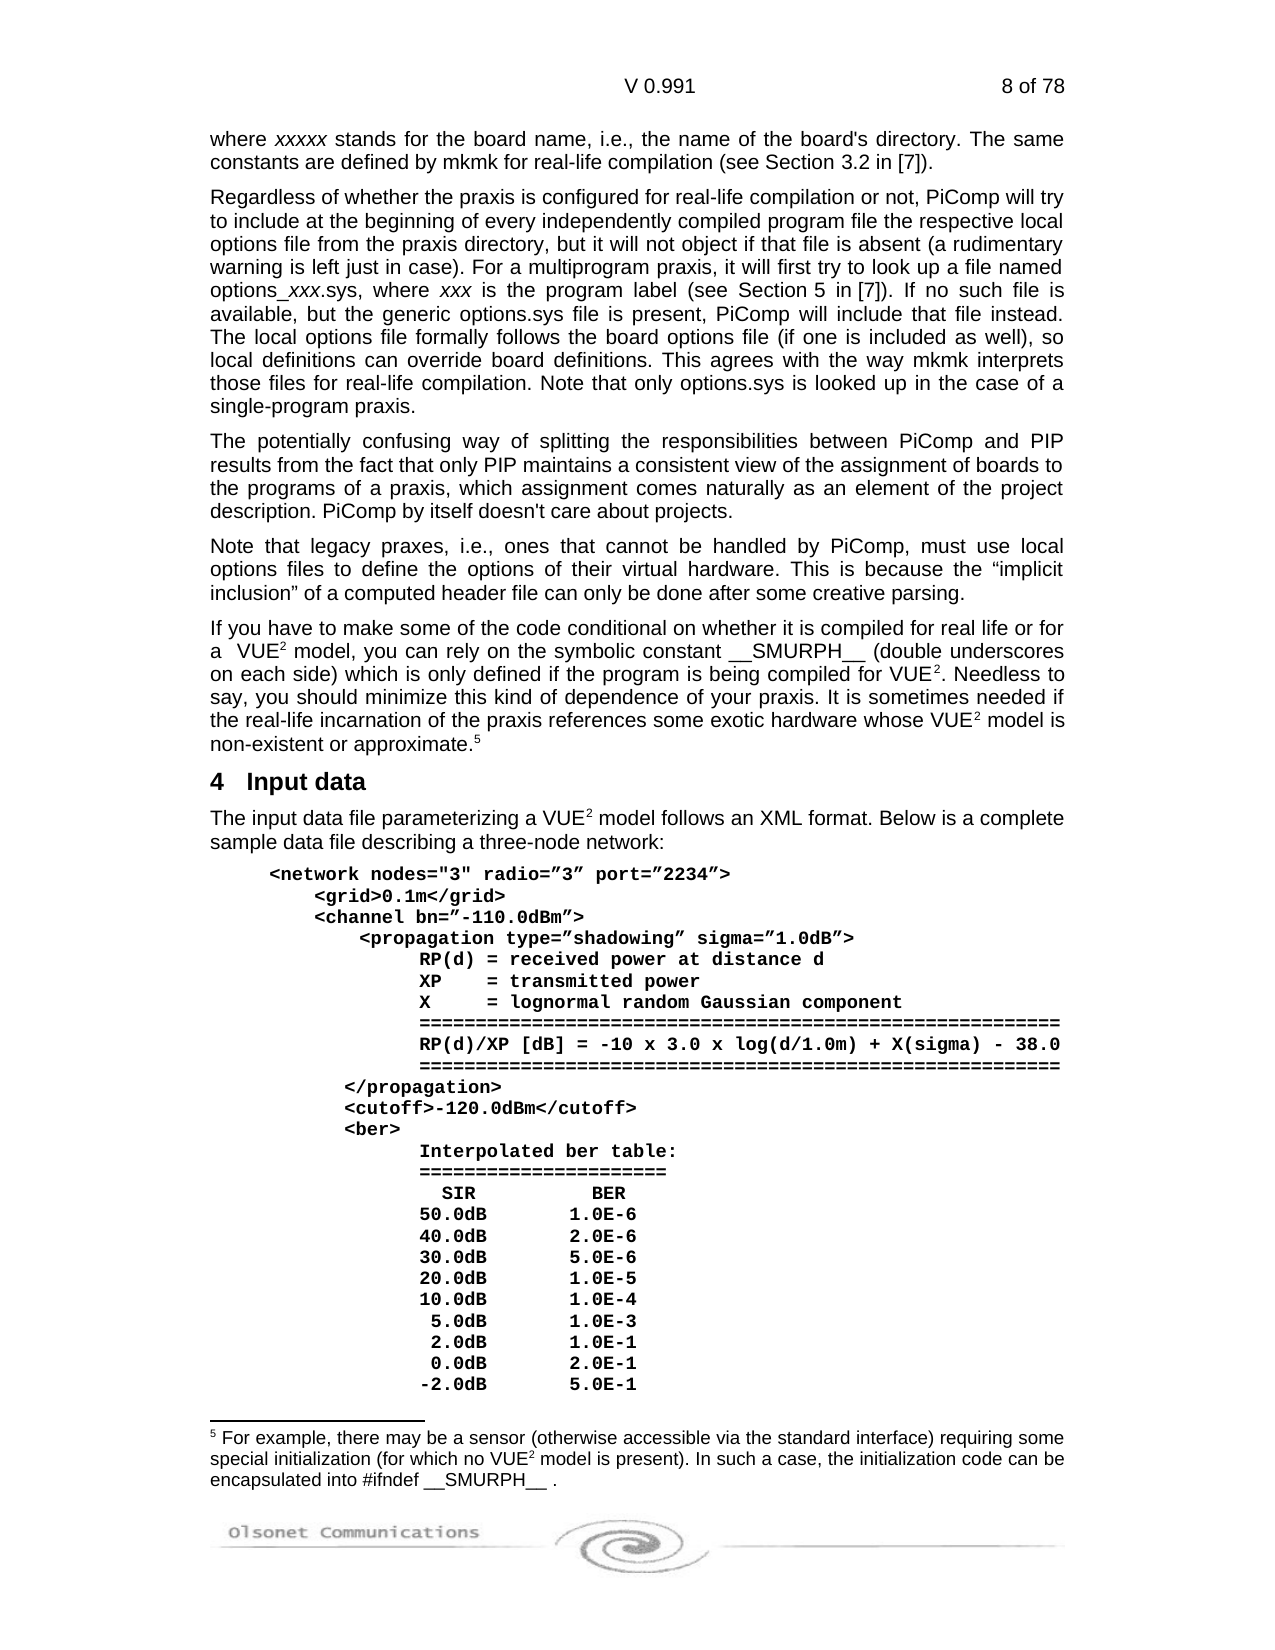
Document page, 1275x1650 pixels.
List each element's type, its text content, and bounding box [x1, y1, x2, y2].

text Regardless of whether the praxis is configured for real-life compilation or not, PiComp will try to include at the beginning of every independently compiled program file the respective local options file from the praxis directory, but it will not object if that file is absent (a rudimentary warning is left just in case). For a multiprogram praxis, it will first try to look up a file named options_xxx.sys, where xxx is the program label (see Section 5 in [7]). If no such file is available, but the generic options.sys file is present, PiComp will include that file instead. The local options file formally follows the board options file (if one is included as well), so local definitions can override board definitions. This agrees with the way mkmk interprets those files for real-life compilation. Note that only options.sys is looked up in the case of a single-program praxis. [210, 186, 1065, 418]
text <grid>0.1m</grid> [269, 886, 1065, 908]
text 10.0dB 1.0E-4 [269, 1290, 1065, 1311]
text <cutoff>-120.0dBm</cutoff> [269, 1099, 1065, 1120]
text If you have to make some of the code conditional on whether it is compiled for real life or for a VUE2 model, you can rely on the symbolic constant __SMURPH__ (double underscores on each side) which is only defined if the program is being compiled for VUE2. Needless to say, you should minimize this kind of dependence of your praxis. It is sometimes needed if the real-life incarnation of the praxis references some exotic hardware whose VUE2 model is non-existent or approximate. [210, 616, 1065, 756]
text 50.0dB 1.0E-6 [269, 1205, 1065, 1226]
text The input data file parameterizing a VUE2 model follows an XML format. Below is a complete sample data file describing a three-node network: [210, 807, 1065, 853]
text <ber> [269, 1120, 1065, 1141]
text ====================== [269, 1163, 1065, 1184]
text RP(d)/XP [dB] = -10 x 3.0 x log(d/1.0m) + X(sigma) - 38.0 [269, 1035, 1065, 1056]
text ========================================================= [269, 1056, 1065, 1078]
text XP = transmitted power [269, 971, 1065, 993]
text Note that legacy praxes, i.e., ones that cannot be handled by PiComp, must use local options files to define the options of their virtual hardware. This is because the “implicit inclusion” of a computed header file can only be done after some creative parsing. [210, 535, 1065, 604]
text 20.0dB 1.0E-5 [269, 1269, 1065, 1290]
text X = lognormal random Gaussian component [269, 993, 1065, 1014]
text <propagation type=”shadowing” sigma=”1.0dB”> [269, 929, 1065, 950]
text 5.0dB 1.0E-3 [269, 1311, 1065, 1333]
text 40.0dB 2.0E-6 [269, 1226, 1065, 1248]
text The potentially confusing way of splitting the responsibilities between PiComp and PIP results from the fact that only PIP maintains a consistent view of the assignment of boards to the programs of a praxis, which assignment comes naturally as an element of the project description. PiComp by itself doesn't care about projects. [210, 430, 1065, 523]
text 30.0dB 5.0E-6 [269, 1248, 1065, 1269]
text RP(d) = received power at distance d [269, 950, 1065, 971]
text ========================================================= [269, 1014, 1065, 1035]
text <channel bn=”-110.0dBm”> [269, 908, 1065, 929]
text where xxxxx stands for the board name, i.e., the name of the board's directory. The same constants are defined by mkmk for real-life compilation (see Section 3.2 in [7]). [210, 128, 1065, 174]
text 0.0dB 2.0E-1 [269, 1354, 1065, 1375]
picture [210, 1504, 1065, 1596]
subtitle Input data [210, 767, 1065, 795]
text -2.0dB 5.0E-1 [269, 1375, 1065, 1396]
text 2.0dB 1.0E-1 [269, 1333, 1065, 1354]
text SIR BER [269, 1184, 1065, 1205]
text <network nodes="3" radio=”3” port=”2234”> [269, 865, 1065, 886]
text For example, there may be a sensor (otherwise accessible via the standard interface) requiring some special initialization (for which no VUE2 model is present). In such a case, the initialization code can be encapsulated into #ifndef __SMURPH__ . [210, 1427, 1065, 1490]
text Interpolated ber table: [269, 1141, 1065, 1163]
text </propagation> [269, 1078, 1065, 1099]
